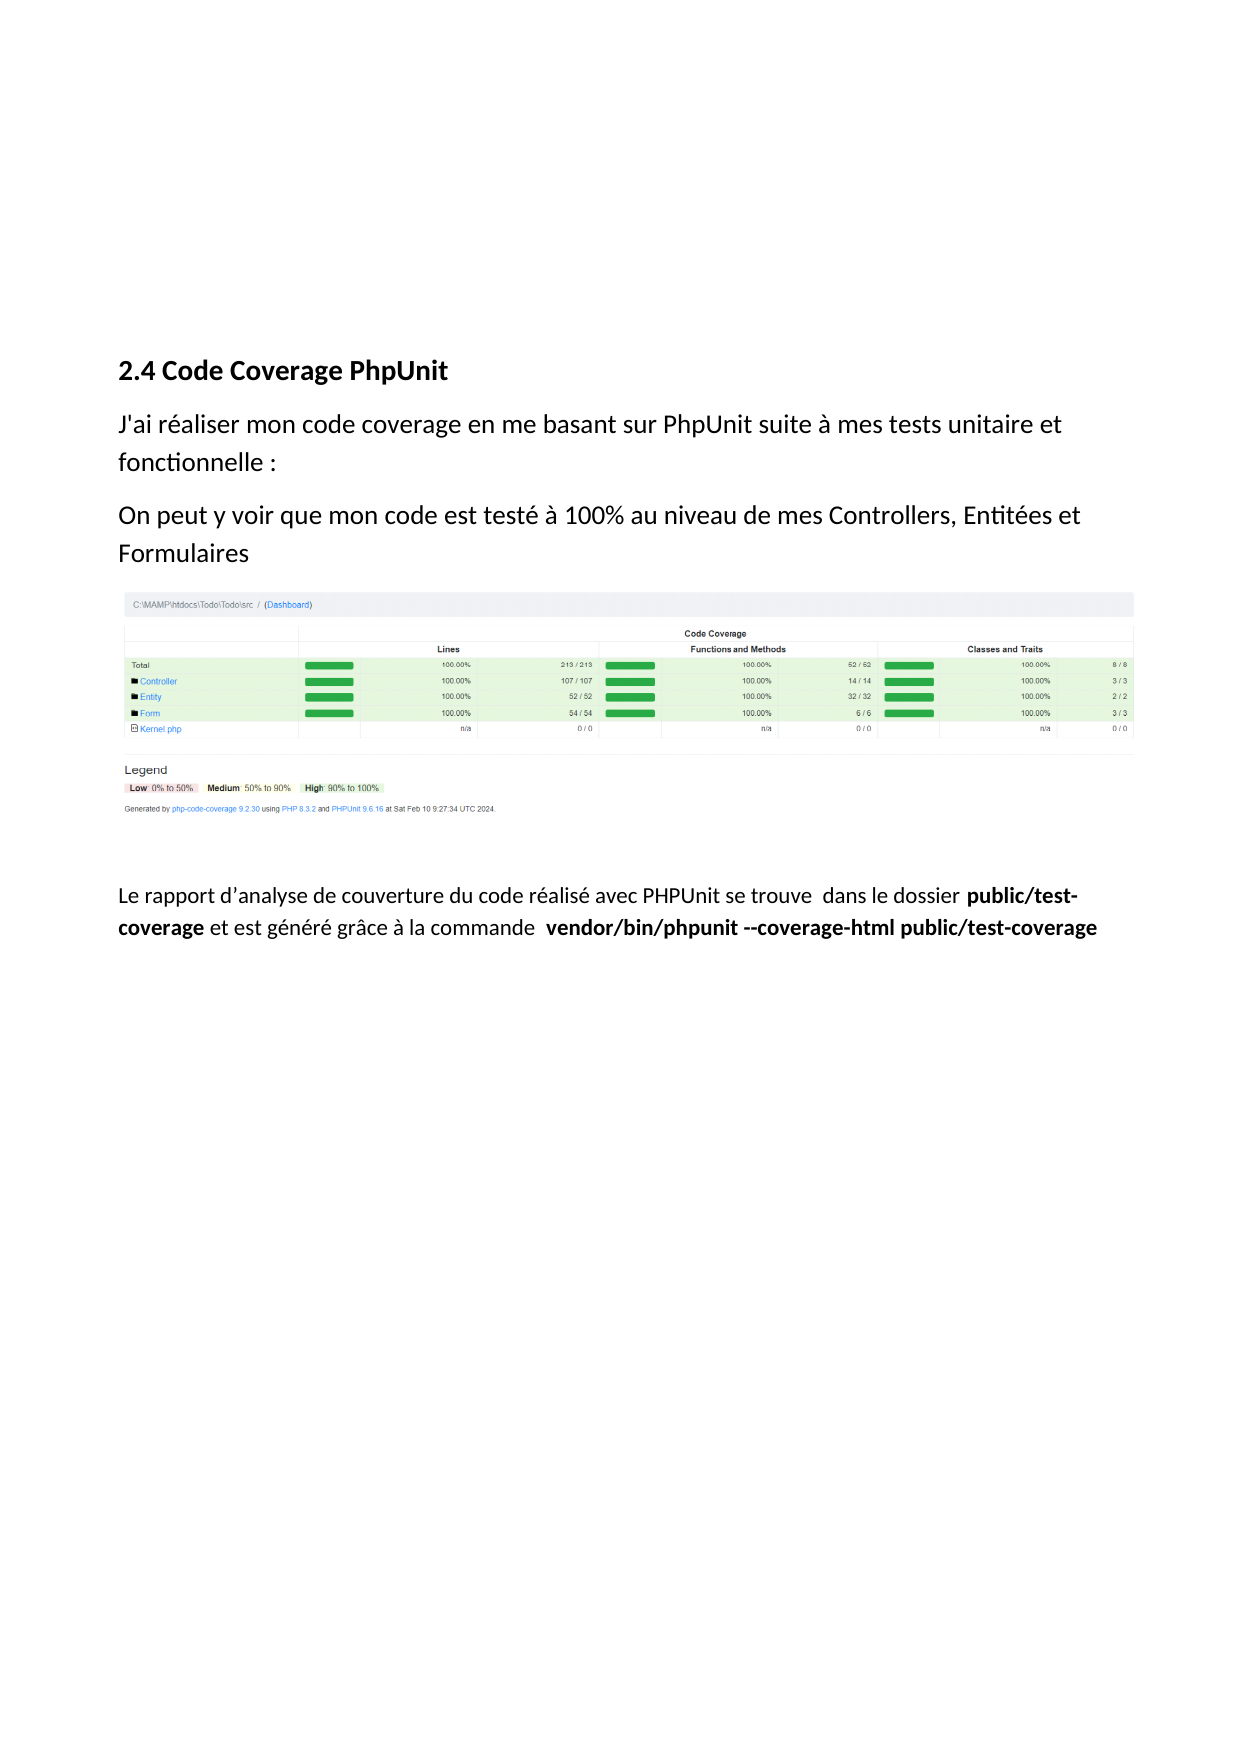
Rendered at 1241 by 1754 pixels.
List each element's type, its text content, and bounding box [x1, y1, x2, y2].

text J'ai réaliser mon code coverage en me basant sur PhpUnit suite à mes tests unitaire et fonctionnelle : [118, 407, 1122, 478]
text 2.4 Code Coverage PhpUnit [118, 352, 1122, 388]
text Le rapport d’analyse de couverture du code réalisé avec PHPUnit se trouve dans le dossier public/test-coverage et est généré grâce à la commande vendor/bin/phpunit --coverage-html public/test-coverage [118, 881, 1122, 941]
text On peut y voir que mon code est testé à 100% au niveau de mes Controllers, Entitées et Formulaires [118, 498, 1122, 569]
